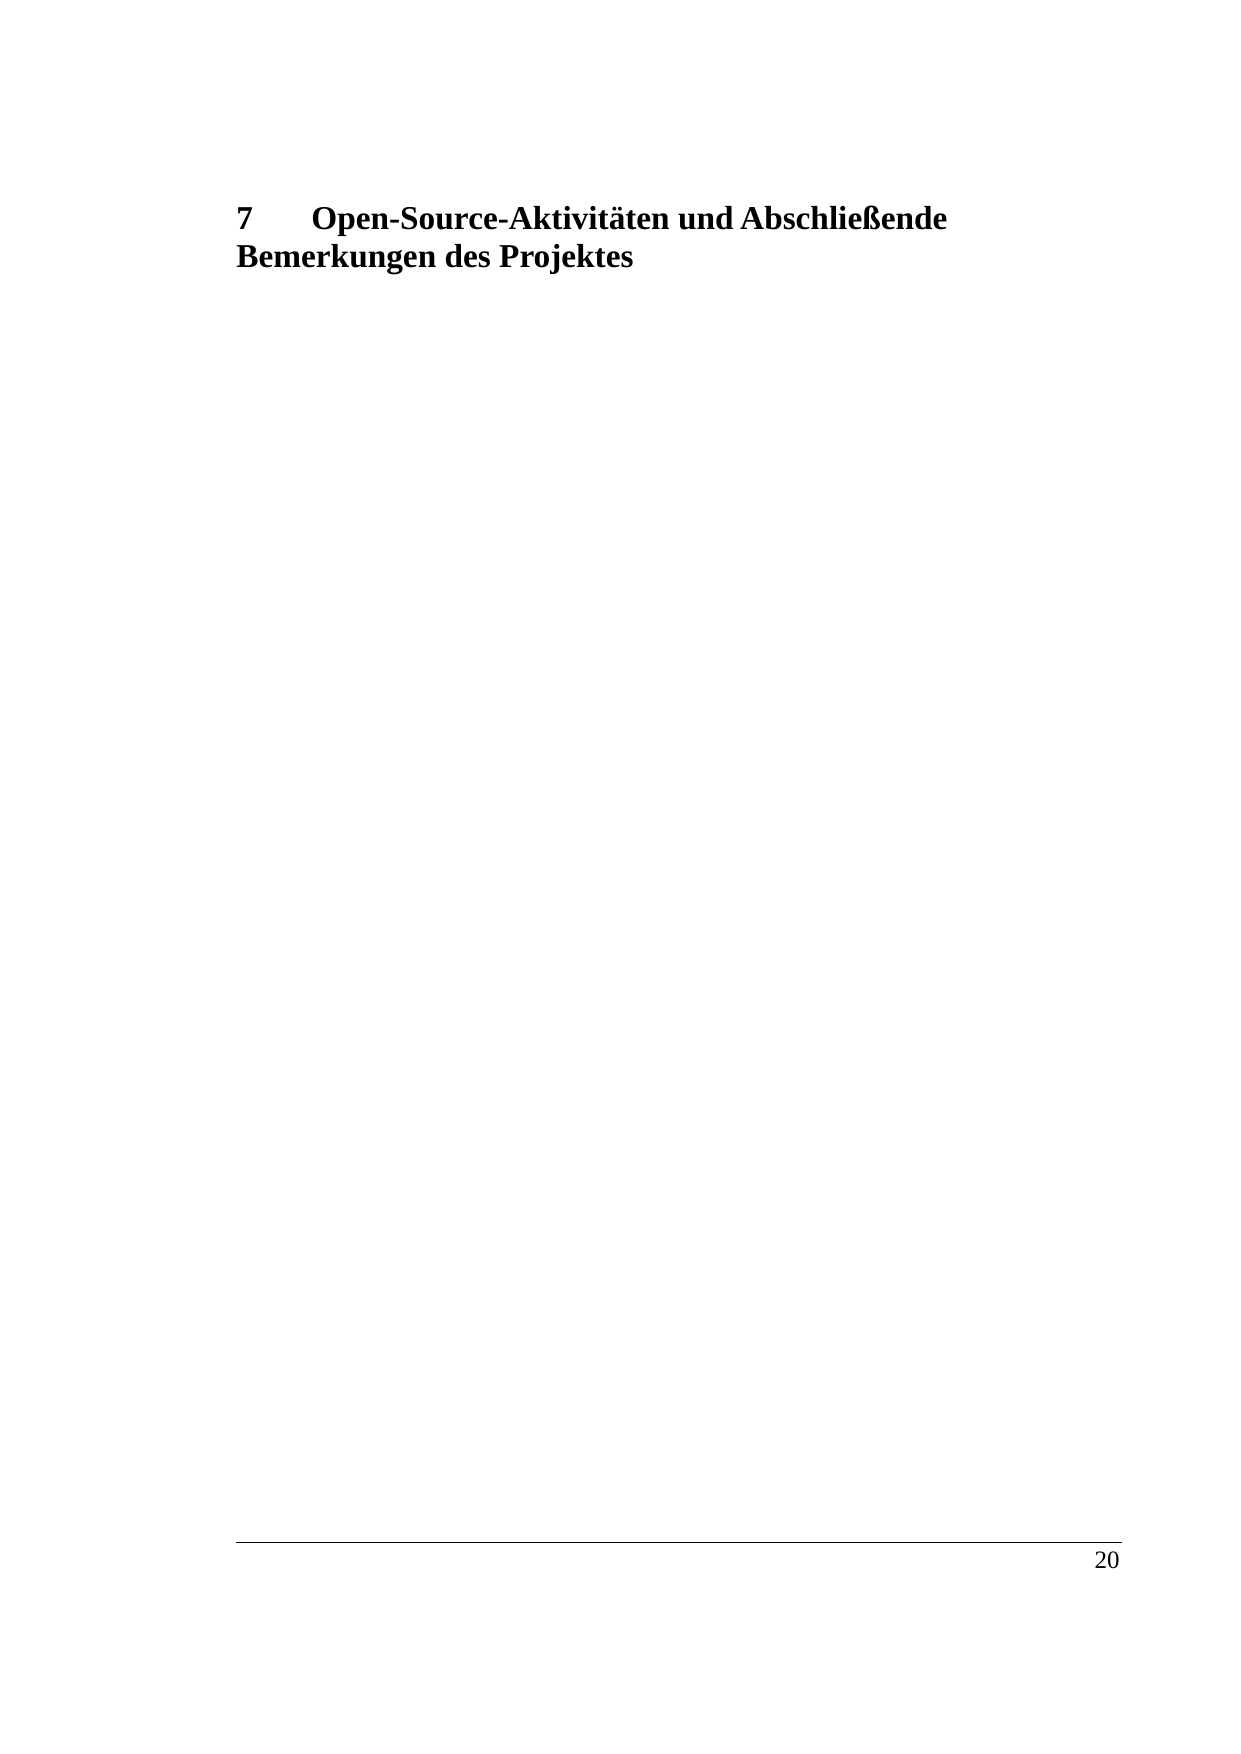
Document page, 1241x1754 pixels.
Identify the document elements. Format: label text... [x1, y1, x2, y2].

subtitle Open-Source-Aktivitäten und Abschließende Bemerkungen des Projektes [236, 198, 1122, 275]
